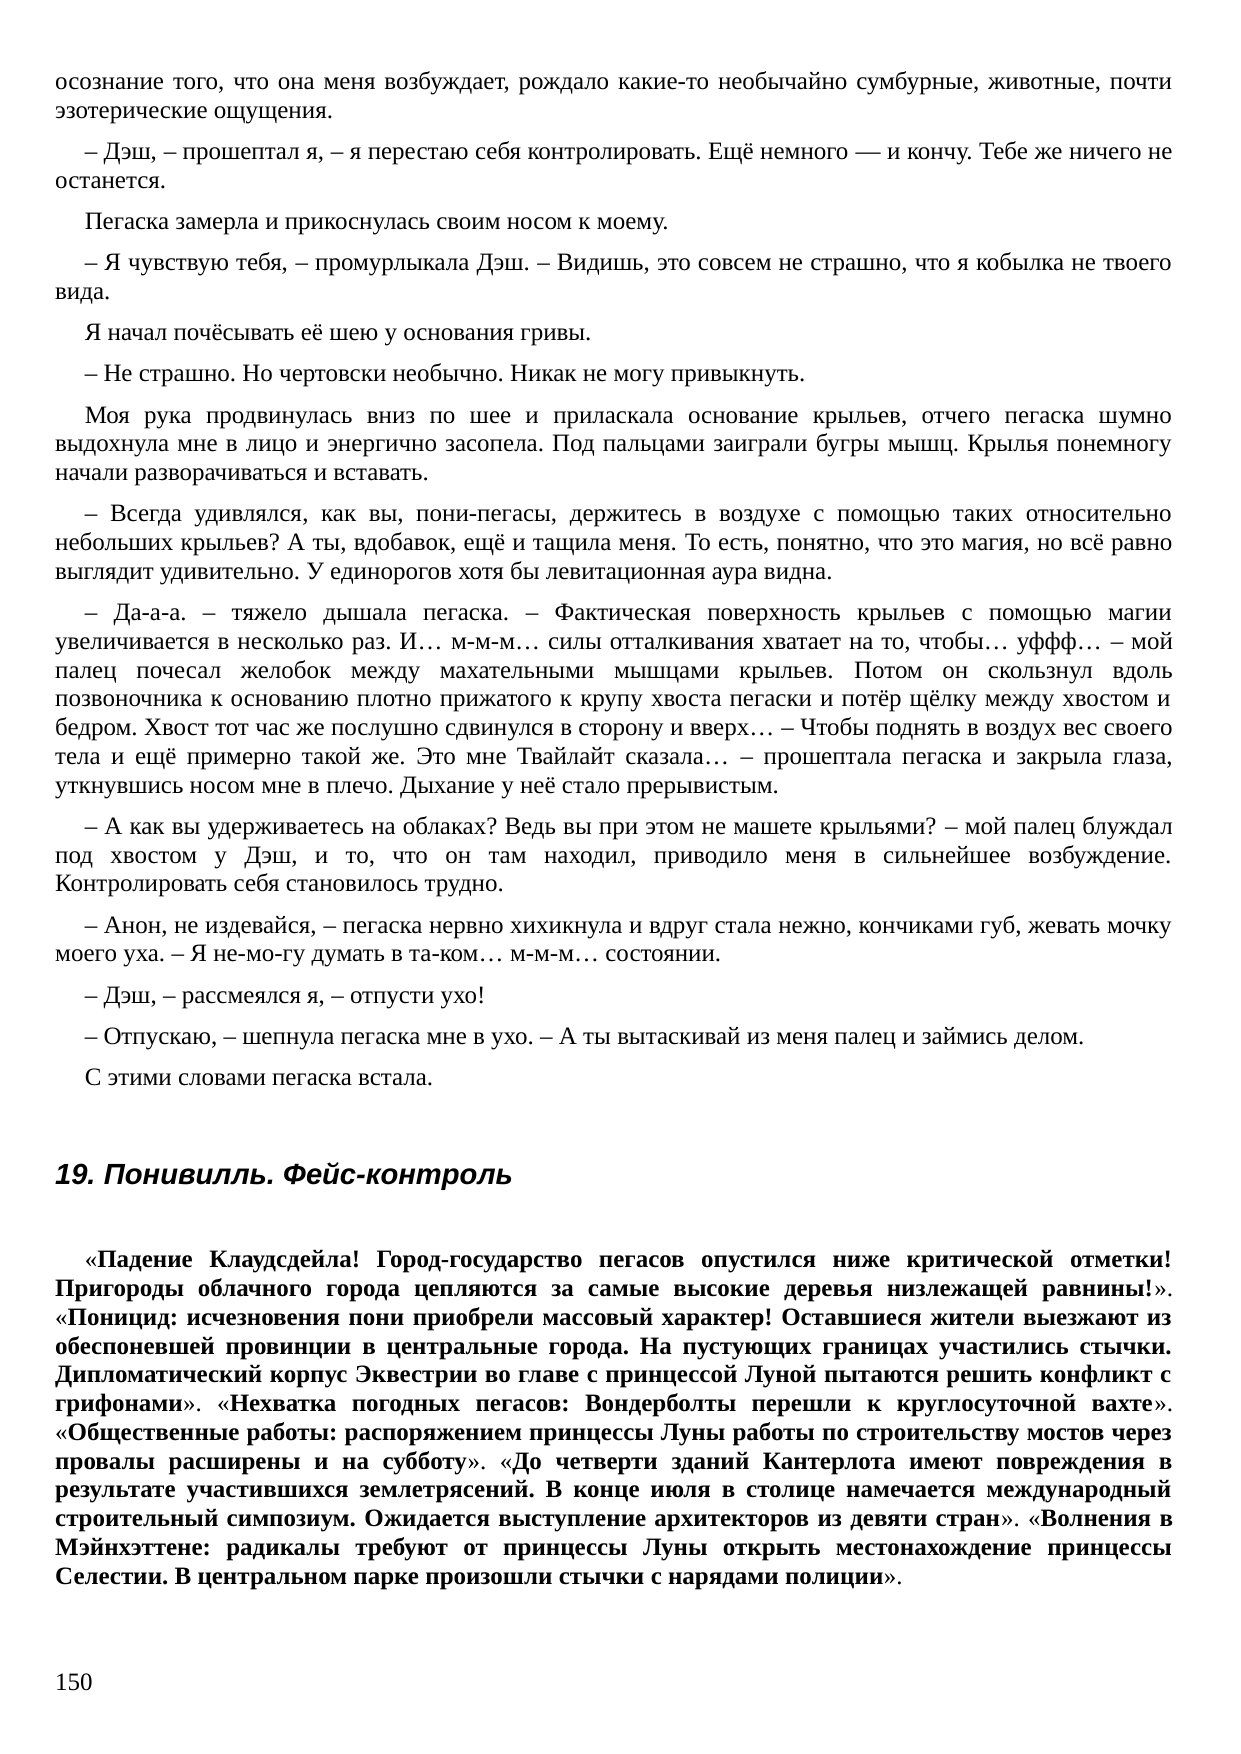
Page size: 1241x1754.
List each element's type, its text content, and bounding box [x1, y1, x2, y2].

text – Да-а-а. – тяжело дышала пегаска. – Фактическая поверхность крыльев с помощью магии увеличивается в несколько раз. И… м-м-м… силы отталкивания хватает на то, чтобы… уффф… – мой палец почесал желобок между махательными мышцами крыльев. Потом он скользнул вдоль позвоночника к основанию плотно прижатого к крупу хвоста пегаски и потёр щёлку между хвостом и бедром. Хвост тот час же послушно сдвинулся в сторону и вверх… – Чтобы поднять в воздух вес своего тела и ещё примерно такой же. Это мне Твайлайт сказала… – прошептала пегаска и закрыла глаза, уткнувшись носом мне в плечо. Дыхание у неё стало прерывистым. [55, 597, 1173, 798]
text Пегаска замерла и прикоснулась своим носом к моему. [55, 206, 1173, 235]
text С этими словами пегаска встала. [55, 1062, 1173, 1091]
text – Всегда удивлялся, как вы, пони-пегасы, держитесь в воздухе с помощью таких относительно небольших крыльев? А ты, вдобавок, ещё и тащила меня. То есть, понятно, что это магия, но всё равно выглядит удивительно. У единорогов хотя бы левитационная аура видна. [55, 498, 1173, 585]
text Я начал почёсывать её шею у основания гривы. [55, 317, 1173, 346]
text – Отпускаю, – шепнула пегаска мне в ухо. – А ты вытаскивай из меня палец и займись делом. [55, 1021, 1173, 1050]
text – Анон, не издевайся, – пегаска нервно хихикнула и вдруг стала нежно, кончиками губ, жевать мочку моего уха. – Я не-мо-гу думать в та-ком… м-м-м… состоянии. [55, 910, 1173, 967]
text – А как вы удерживаетесь на облаках? Ведь вы при этом не машете крыльями? – мой палец блуждал под хвостом у Дэш, и то, что он там находил, приводило меня в сильнейшее возбуждение. Контролировать себя становилось трудно. [55, 811, 1173, 897]
text «Падение Клаудсдейла! Город-государство пегасов опустился ниже критической отметки! Пригороды облачного города цепляются за самые высокие деревья низлежащей равнины!». «Поницид: исчезновения пони приобрели массовый характер! Оставшиеся жители выезжают из обеспоневшей провинции в центральные города. На пустующих границах участились стычки. Дипломатический корпус Эквестрии во главе с принцессой Луной пытаются решить конфликт с грифонами». «Нехватка погодных пегасов: Вондерболты перешли к круглосуточной вахте». «Общественные работы: распоряжением принцессы Луны работы по строительству мостов через провалы расширены и на субботу». «До четверти зданий Кантерлота имеют повреждения в результате участившихся землетрясений. В конце июля в столице намечается международный строительный симпозиум. Ожидается выступление архитекторов из девяти стран». «Волнения в Мэйнхэттене: радикалы требуют от принцессы Луны открыть местонахождение принцессы Селестии. В центральном парке произошли стычки с нарядами полиции». [55, 1244, 1173, 1589]
text – Дэш, – рассмеялся я, – отпусти ухо! [55, 980, 1173, 1008]
text осознание того, что она меня возбуждает, рождало какие-то необычайно сумбурные, животные, почти эзотерические ощущения. [55, 66, 1173, 123]
subtitle 19. Понивилль. Фейс-контроль [55, 1157, 1173, 1191]
text – Не страшно. Но чертовски необычно. Никак не могу привыкнуть. [55, 358, 1173, 387]
text – Я чувствую тебя, – промурлыкала Дэш. – Видишь, это совсем не страшно, что я кобылка не твоего вида. [55, 247, 1173, 305]
text – Дэш, – прошептал я, – я перестаю себя контролировать. Ещё немного — и кончу. Тебе же ничего не останется. [55, 136, 1173, 193]
text Моя рука продвинулась вниз по шее и приласкала основание крыльев, отчего пегаска шумно выдохнула мне в лицо и энергично засопела. Под пальцами заиграли бугры мышц. Крылья понемногу начали разворачиваться и вставать. [55, 400, 1173, 486]
